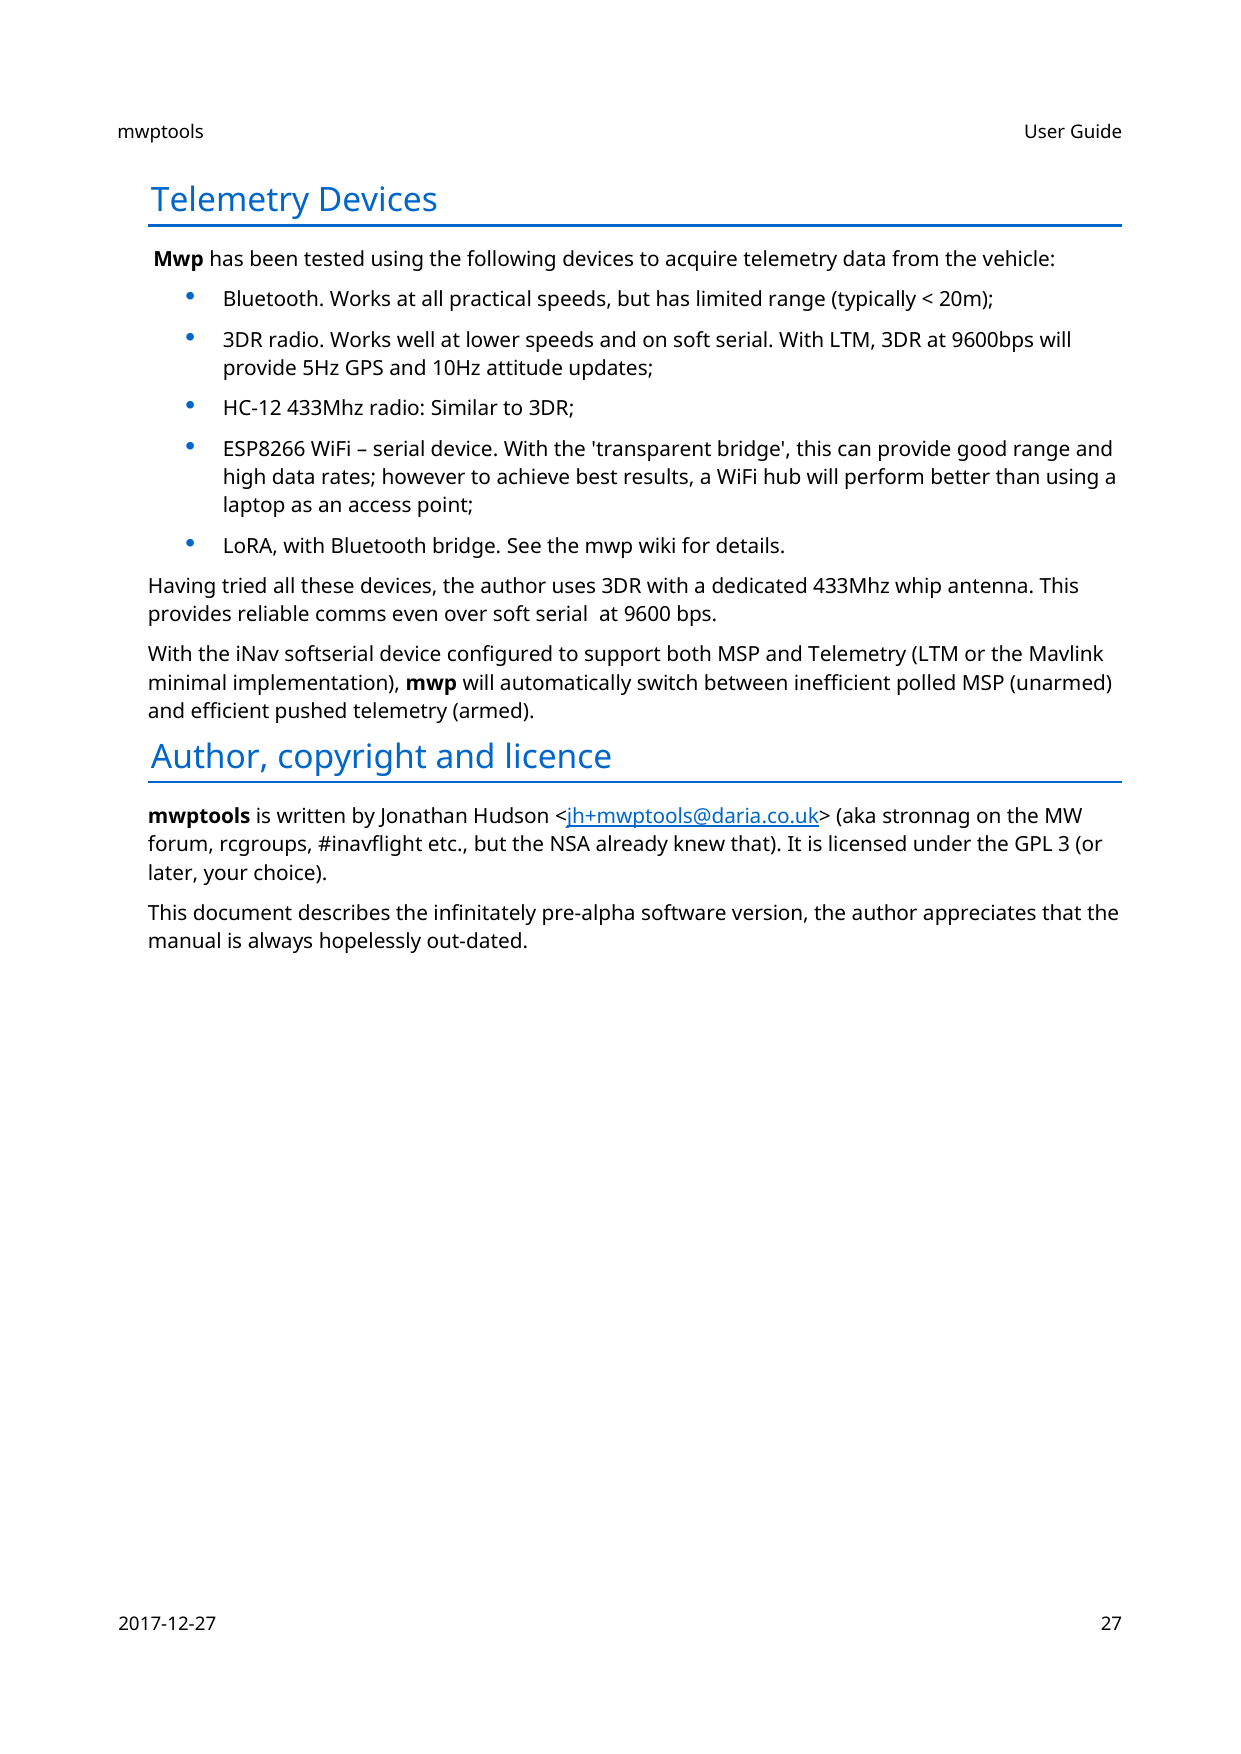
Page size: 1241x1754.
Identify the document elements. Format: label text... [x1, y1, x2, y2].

list ESP8266 WiFi – serial device. With the 'transparent bridge', this can provide good range and high data rates; however to achieve best results, a WiFi hub will perform better than using a laptop as an access point; [185, 434, 1122, 519]
list LoRA, with Bluetooth bridge. See the mwp wiki for details. [185, 531, 1122, 559]
text Having tried all these devices, the author uses 3DR with a dedicated 433Mhz whip antenna. This provides reliable comms even over soft serial at 9600 bps. [148, 571, 1122, 628]
subtitle Telemetry Devices [148, 173, 1122, 224]
text With the iNav softserial device configured to support both MSP and Telemetry (LTM or the Mavlink minimal implementation), mwp will automatically switch between inefficient polled MSP (unarmed) and efficient pushed telemetry (armed). [148, 639, 1122, 724]
text Mwp has been tested using the following devices to acquire telemetry data from the vehicle: [148, 244, 1122, 272]
text This document describes the infinitately pre-alpha software version, the author appreciates that the manual is always hopelessly out-dated. [148, 898, 1122, 954]
list 3DR radio. Works well at lower speeds and on soft serial. With LTM, 3DR at 9600bps will provide 5Hz GPS and 10Hz attitude updates; [185, 325, 1122, 382]
list Bluetooth. Works at all practical speeds, but has limited range (typically < 20m); [185, 284, 1122, 313]
text mwptools is written by Jonathan Hudson <jh+mwptools@daria.co.uk> (aka stronnag on the MW forum, rcgroups, #inavflight etc., but the NSA already knew that). It is licensed under the GPL 3 (or later, your choice). [148, 801, 1122, 886]
list HC-12 433Mhz radio: Similar to 3DR; [185, 393, 1122, 422]
subtitle Author, copyright and licence [148, 730, 1122, 781]
